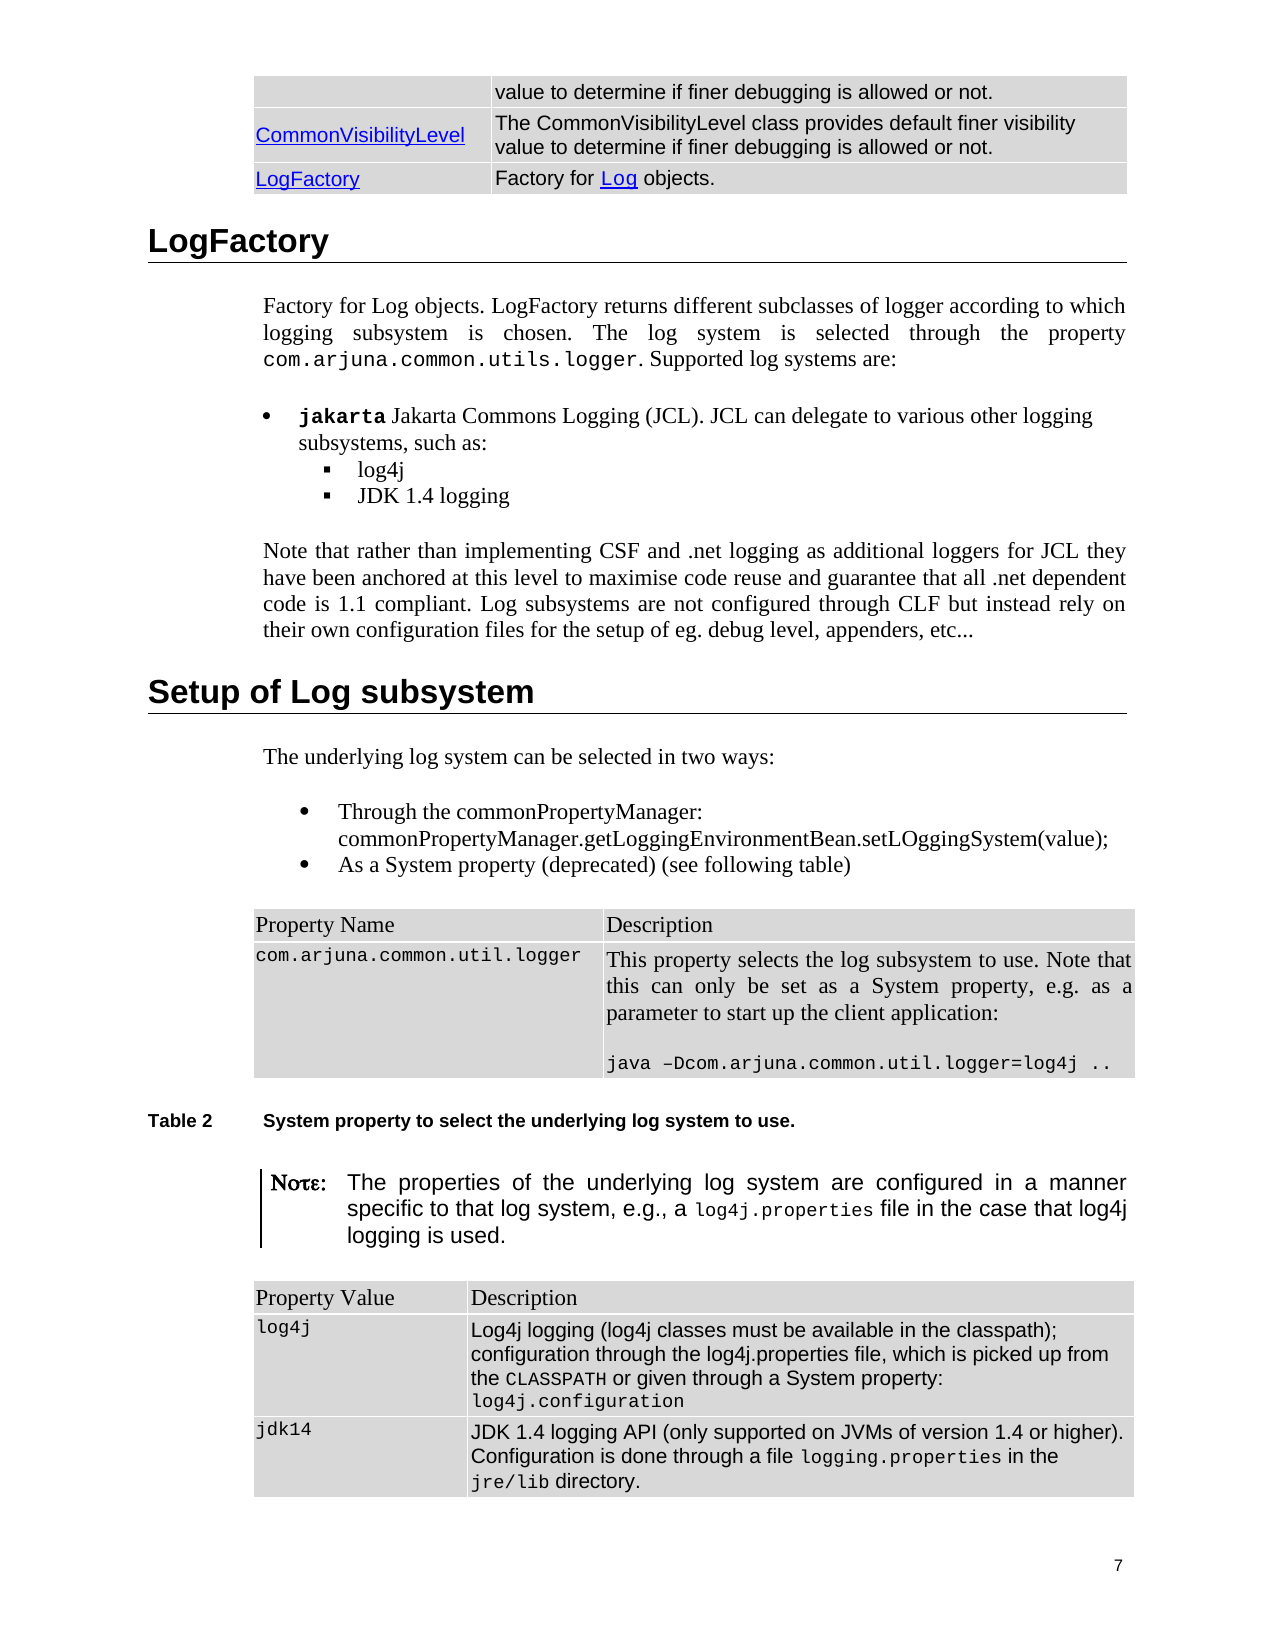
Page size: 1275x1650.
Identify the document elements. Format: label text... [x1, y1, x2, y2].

table_cell log4j [254, 1315, 467, 1416]
subtitle Setup of Log subsystem [148, 672, 1127, 713]
table_cell Log4j logging (log4j classes must be available in the classpath); configuration through the log4j.properties file, which is picked up from the CLASSPATH or given through a System property: log4j.configuration [468, 1315, 1134, 1416]
table_cell This property selects the log subsystem to use. Note that this can only be set as a System property, e.g. as a parameter to start up the client application: java –Dcom.arjuna.common.util.logger=log4j .. [604, 943, 1135, 1078]
table_header Property Name [254, 909, 603, 941]
list JDK 1.4 logging [322, 482, 1127, 508]
subtitle LogFactory [148, 221, 1127, 262]
table_header Description [604, 909, 1135, 941]
text Note that rather than implementing CSF and .net logging as additional loggers for JCL they have been anchored at this level to maximise code reuse and guarantee that all .net dependent code is 1.1 compliant. Log subsystems are not configured through CLF but instead rely on their own configuration files for the setup of eg. debug level, appenders, etc... [263, 537, 1127, 643]
table_cell Factory for Log objects. [492, 163, 1127, 194]
table_cell The CommonVisibilityLevel class provides default finer visibility value to determine if finer debugging is allowed or not. [492, 108, 1127, 162]
table_cell LogFactory [254, 163, 491, 194]
text Table 2 System property to select the underlying log system to use. [148, 1109, 1127, 1131]
list log4j [322, 456, 1127, 482]
table_cell CommonVisibilityLevel [254, 108, 491, 162]
table_cell com.arjuna.common.util.logger [254, 943, 603, 1078]
text The underlying log system can be selected in two ways: [263, 743, 1127, 769]
table_cell [254, 76, 491, 107]
table_cell value to determine if finer debugging is allowed or not. [492, 76, 1127, 107]
table_header Property Value [254, 1281, 467, 1313]
list jakarta Jakarta Commons Logging (JCL). JCL can delegate to various other logging subsystems, such as: [263, 402, 1127, 456]
list Through the commonPropertyManager: commonPropertyManager.getLoggingEnvironmentBean.setLOggingSystem(value); [300, 798, 1127, 851]
list The properties of the underlying log system are configured in a manner specific to that log system, e.g., a log4j.properties file in the case that log4j logging is used. [260, 1168, 1127, 1248]
table_header Description [468, 1281, 1134, 1313]
table_cell JDK 1.4 logging API (only supported on JVMs of version 1.4 or higher). Configuration is done through a file logging.properties in the jre/lib directory. [468, 1417, 1134, 1497]
text Factory for Log objects. LogFactory returns different subclasses of logger according to which logging subsystem is chosen. The log system is selected through the property com.arjuna.common.utils.logger. Supported log systems are: [263, 292, 1127, 372]
table_cell jdk14 [254, 1417, 467, 1497]
list As a System property (deprecated) (see following table) [300, 851, 1127, 877]
